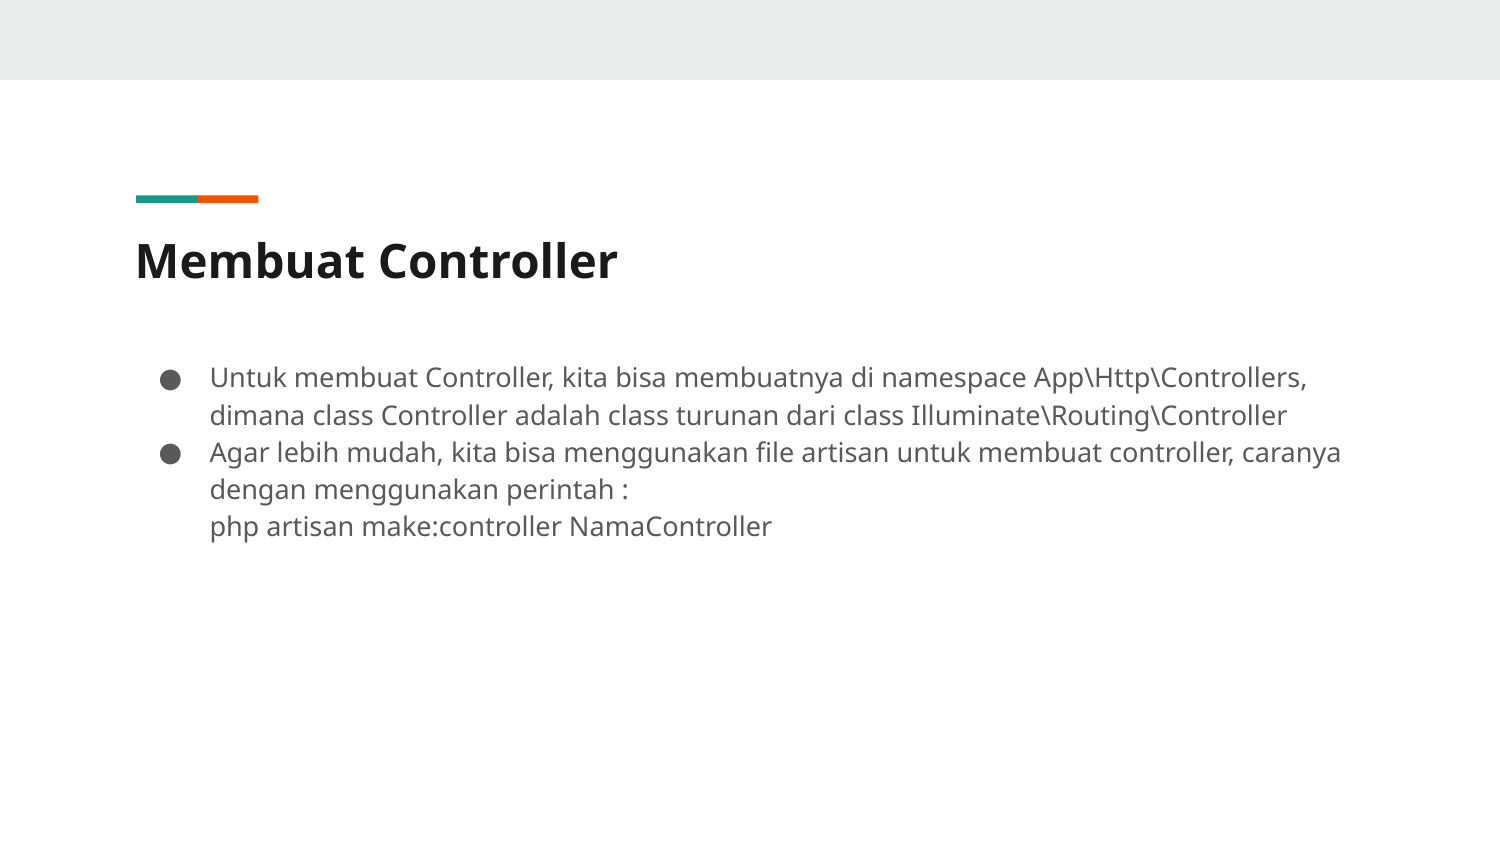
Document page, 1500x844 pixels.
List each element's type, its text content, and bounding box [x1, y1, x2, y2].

list Untuk membuat Controller, kita bisa membuatnya di namespace App\Http\Controllers, dimana class Controller adalah class turunan dari class Illuminate\Routing\Controller Agar lebih mudah, kita bisa menggunakan file artisan untuk membuat controller, caranya dengan menggunakan perintah : php artisan make:controller NamaController [119, 341, 1381, 712]
title Membuat Controller [119, 216, 1381, 305]
